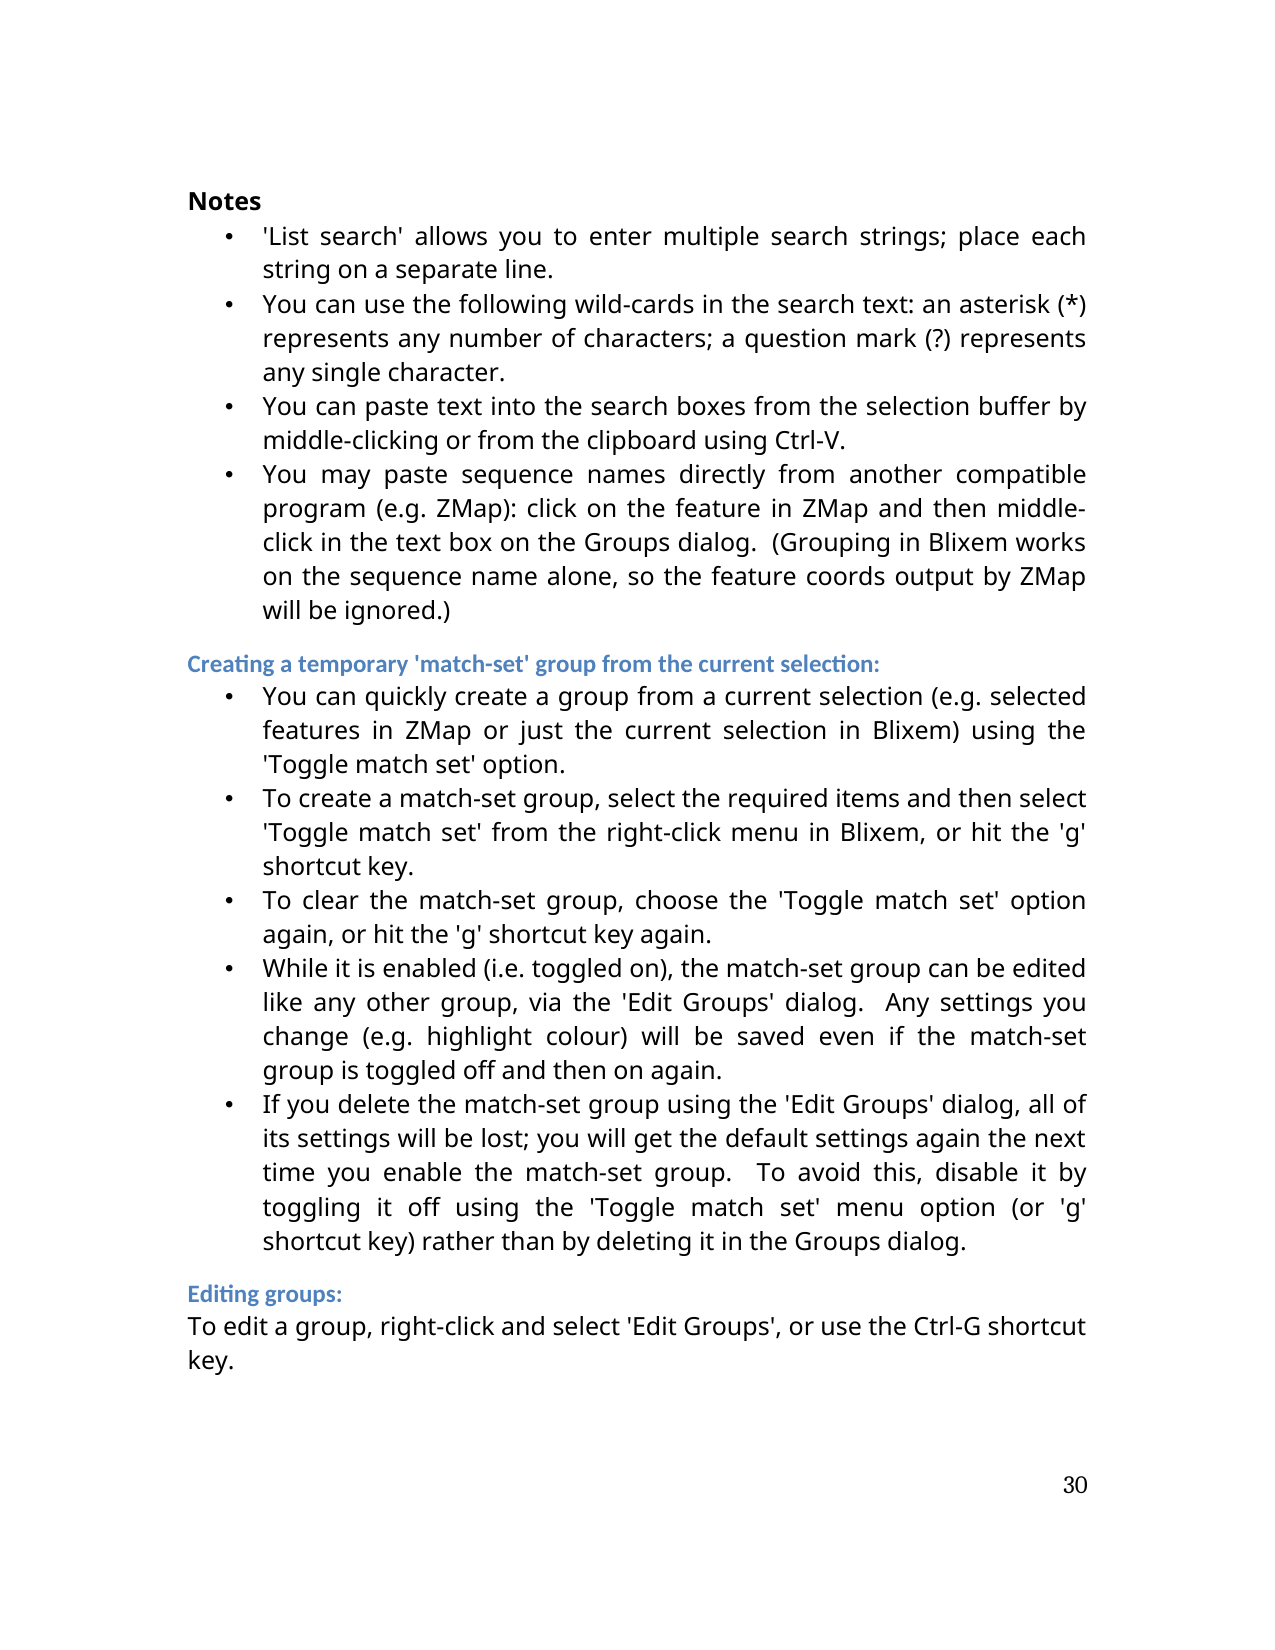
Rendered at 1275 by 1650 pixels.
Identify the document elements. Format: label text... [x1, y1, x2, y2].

list You can use the following wild-cards in the search text: an asterisk (*) represents any number of characters; a question mark (?) represents any single character. [225, 286, 1087, 388]
list You can paste text into the search boxes from the selection buffer by middle-clicking or from the clipboard using Ctrl-V. [225, 388, 1087, 457]
list 'List search' allows you to enter multiple search strings; place each string on a separate line. [225, 218, 1087, 286]
list You can quickly create a group from a current selection (e.g. selected features in ZMap or just the current selection in Blixem) using the 'Toggle match set' option. [225, 678, 1087, 780]
list If you delete the match-set group using the 'Edit Groups' dialog, all of its settings will be lost; you will get the default settings again the next time you enable the match-set group. To avoid this, disable it by toggling it off using the 'Toggle match set' menu option (or 'g' shortcut key) rather than by deleting it in the Groups dialog. [225, 1087, 1087, 1257]
list To create a match-set group, select the required items and then select 'Toggle match set' from the right-click menu in Blixem, or hit the 'g' shortcut key. [225, 780, 1087, 883]
list You may paste sequence names directly from another compatible program (e.g. ZMap): click on the feature in ZMap and then middle-click in the text box on the Groups dialog. (Grouping in Blixem works on the sequence name alone, so the feature coords output by ZMap will be ignored.) [225, 457, 1087, 627]
list While it is enabled (i.e. toggled on), the match-set group can be edited like any other group, via the 'Edit Groups' dialog. Any settings you change (e.g. highlight colour) will be saved even if the match-set group is toggled off and then on again. [225, 951, 1087, 1087]
subtitle Editing groups: [187, 1278, 1087, 1309]
list Notes [187, 184, 1087, 218]
list To clear the match-set group, choose the 'Toggle match set' option again, or hit the 'g' shortcut key again. [225, 883, 1087, 951]
subtitle Creating a temporary 'match-set' group from the current selection: [187, 648, 1087, 678]
text To edit a group, right-click and select 'Edit Groups', or use the Ctrl-G shortcut key. [187, 1309, 1087, 1377]
